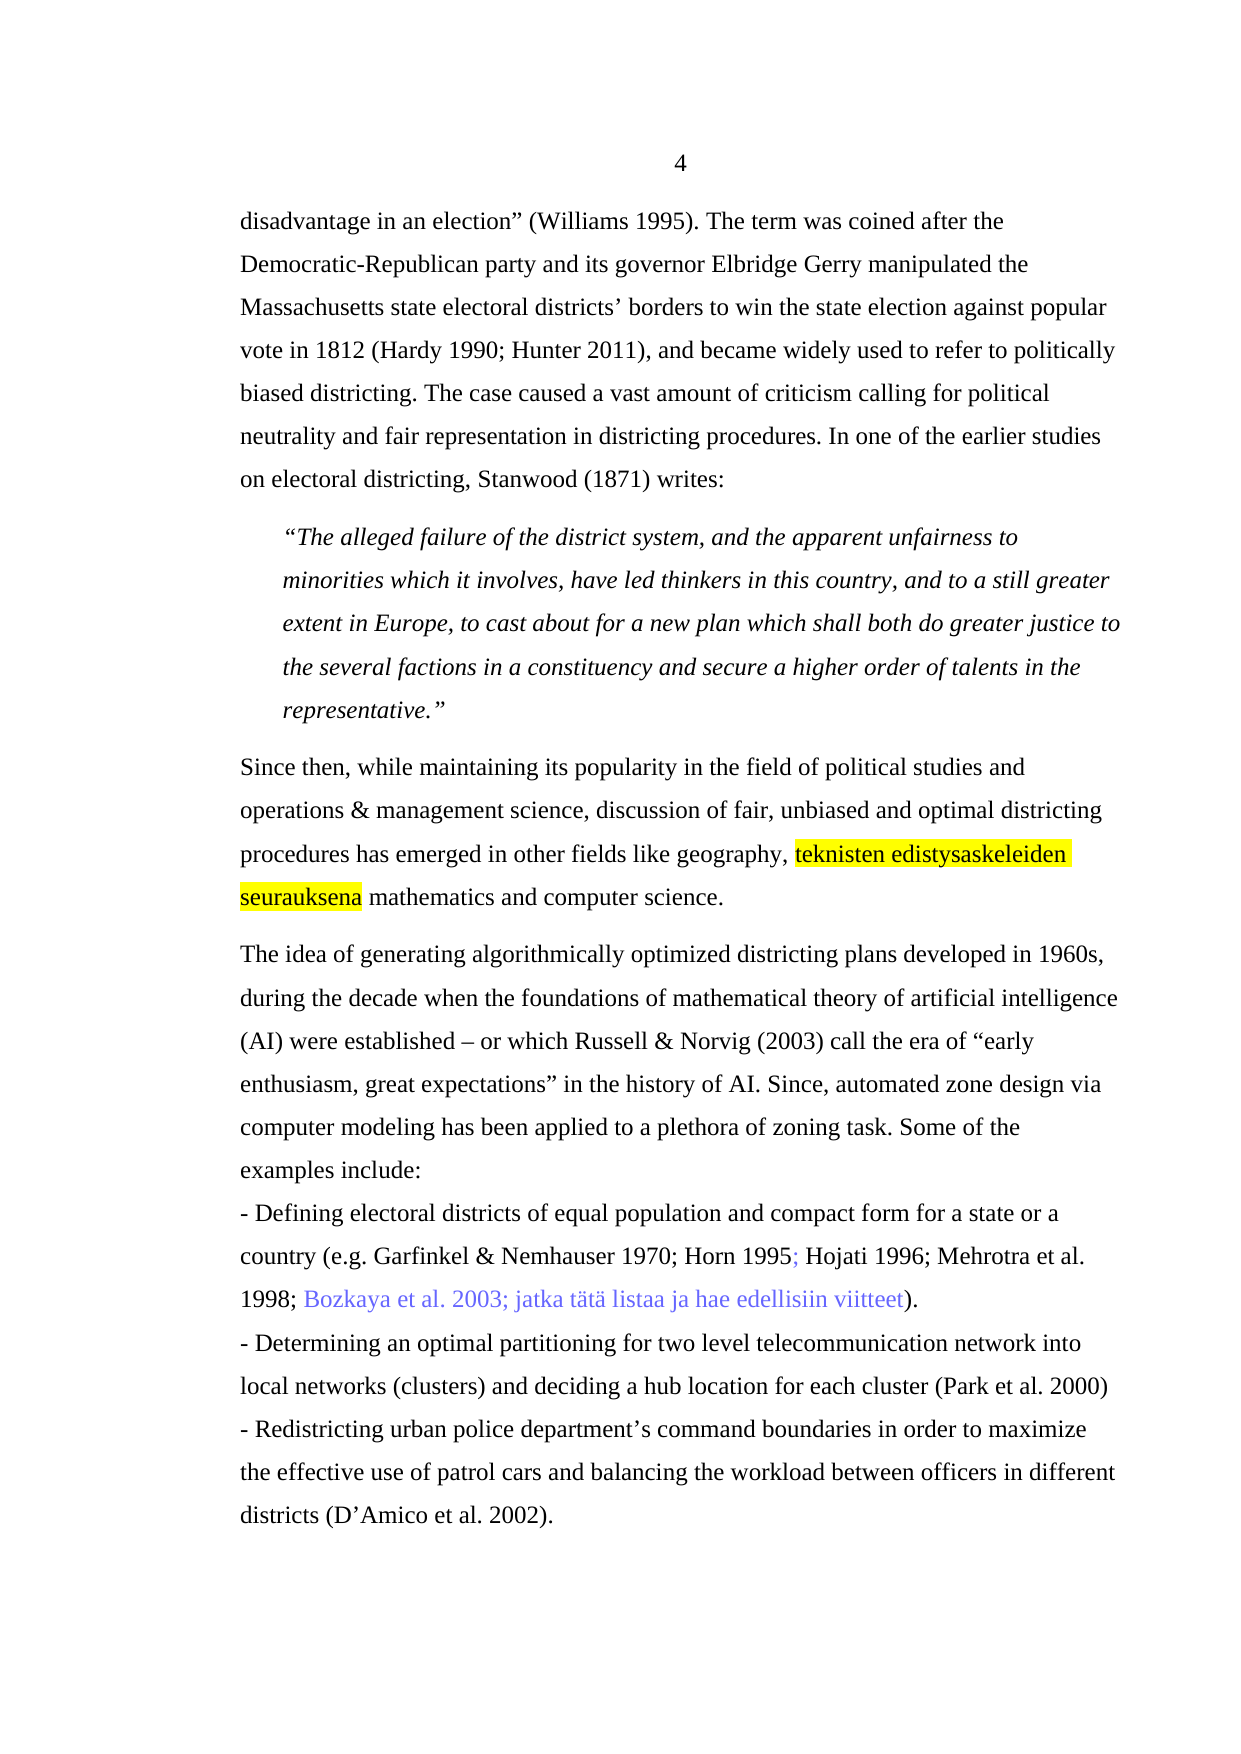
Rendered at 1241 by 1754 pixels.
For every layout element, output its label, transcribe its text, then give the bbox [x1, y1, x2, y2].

text disadvantage in an election” (Williams 1995). The term was coined after the Democratic-Republican party and its governor Elbridge Gerry manipulated the Massachusetts state electoral districts’ borders to win the state election against popular vote in 1812 (Hardy 1990; Hunter 2011), and became widely used to refer to politically biased districting. The case caused a vast amount of criticism calling for political neutrality and fair representation in districting procedures. In one of the earlier studies on electoral districting, Stanwood (1871) writes: [240, 206, 1121, 493]
text The idea of generating algorithmically optimized districting plans developed in 1960s, during the decade when the foundations of mathematical theory of artificial intelligence (AI) were established – or which Russell & Norvig (2003) call the era of “early enthusiasm, great expectations” in the history of AI. Since, automated zone design via computer modeling has been applied to a plethora of zoning task. Some of the examples include: - Defining electoral districts of equal population and compact form for a state or a country (e.g. Garfinkel & Nemhauser 1970; Horn 1995; Hojati 1996; Mehrotra et al. 1998; Bozkaya et al. 2003; jatka tätä listaa ja hae edellisiin viitteet). - Determining an optimal partitioning for two level telecommunication network into local networks (clusters) and deciding a hub location for each cluster (Park et al. 2000) - Redistricting urban police department’s command boundaries in order to maximize the effective use of patrol cars and balancing the workload between officers in different districts (D’Amico et al. 2002). [240, 939, 1121, 1529]
text “The alleged failure of the district system, and the apparent unfairness to minorities which it involves, have led thinkers in this country, and to a still greater extent in Europe, to cast about for a new plan which shall both do greater justice to the several factions in a constituency and secure a higher order of talents in the representative.” [282, 522, 1121, 723]
text Since then, while maintaining its popularity in the field of political studies and operations & management science, discussion of fair, unbiased and optimal districting procedures has emerged in other fields like geography, teknisten edistysaskeleiden seurauksena mathematics and computer science. [240, 752, 1121, 911]
